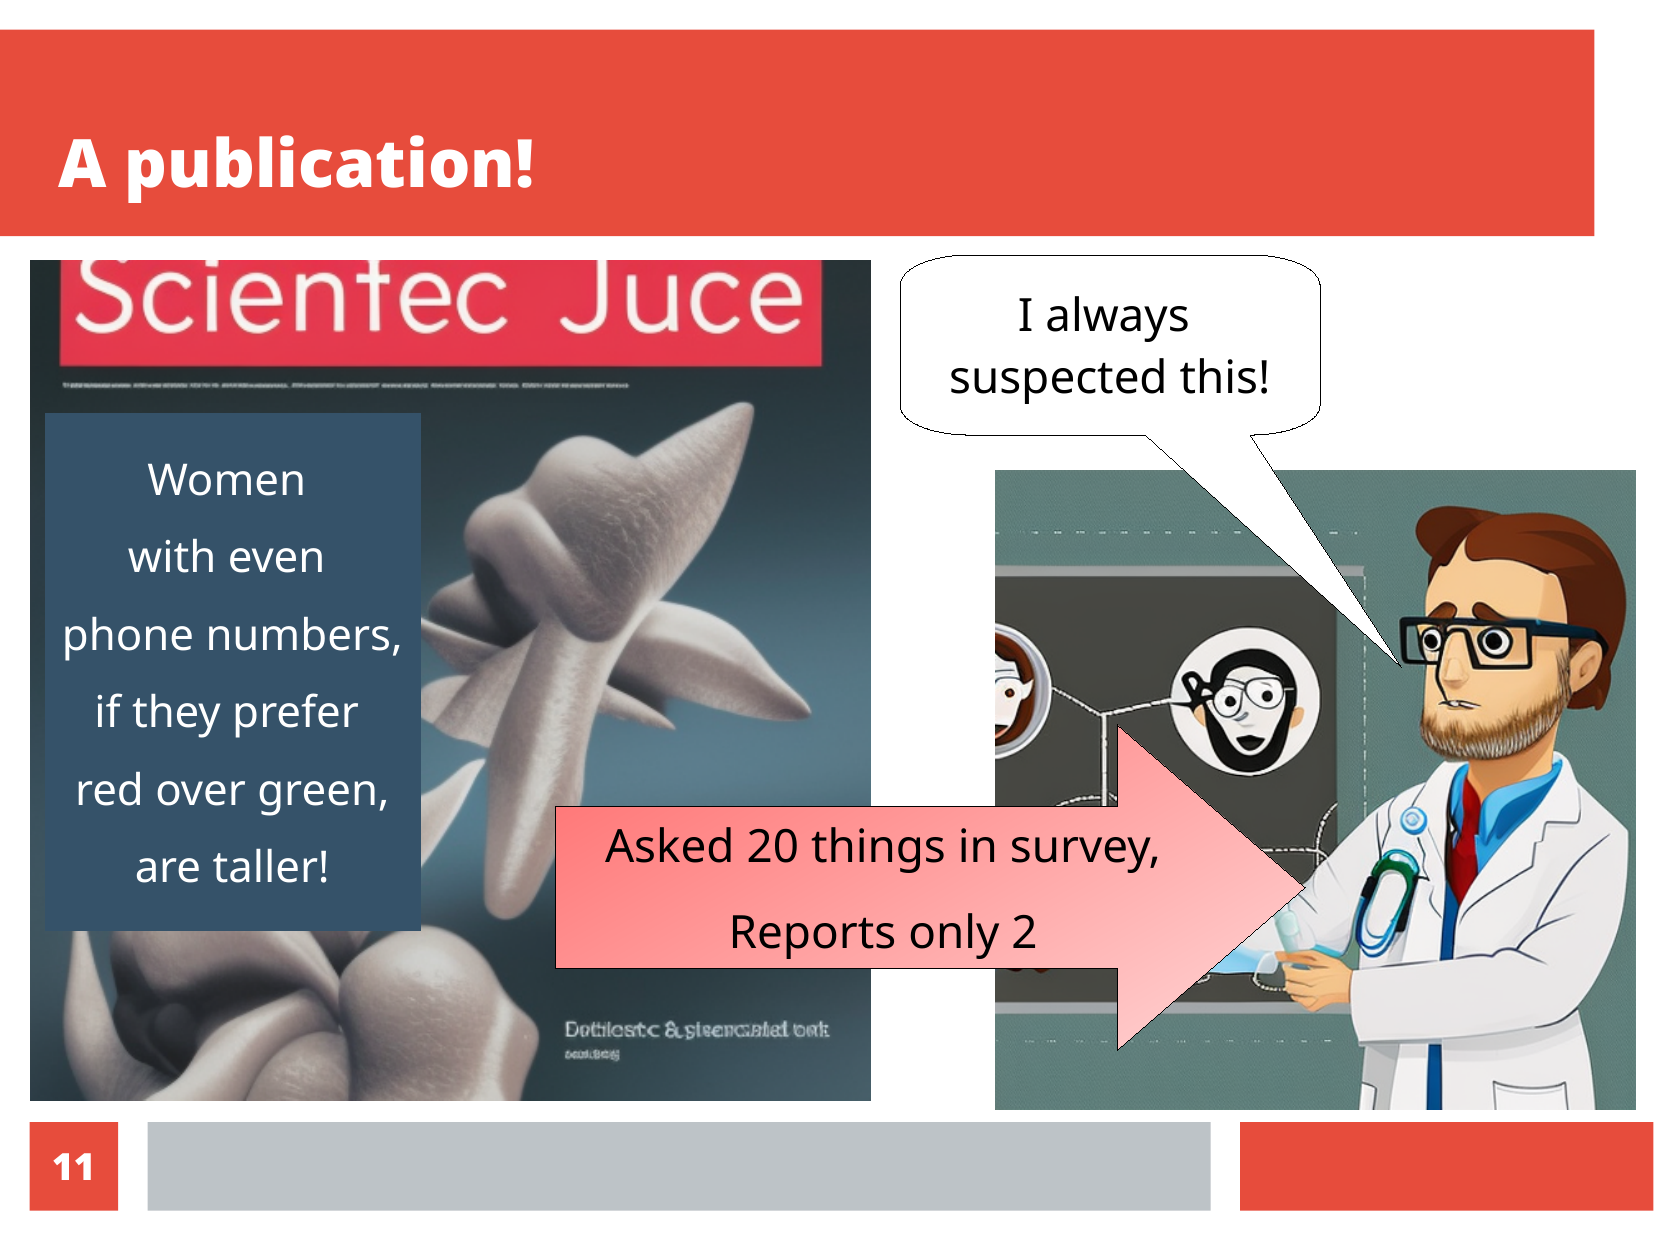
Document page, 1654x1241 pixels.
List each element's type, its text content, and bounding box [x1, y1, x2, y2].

text_box Asked 20 things in survey, Reports only 2 [555, 724, 1306, 1051]
title A publication! [59, 59, 1595, 207]
text_box Women with even phone numbers, if they prefer red over green, are taller! [45, 413, 421, 931]
picture [995, 470, 1636, 1111]
picture [30, 260, 871, 1101]
text_box I always suspected this! [900, 255, 1402, 668]
